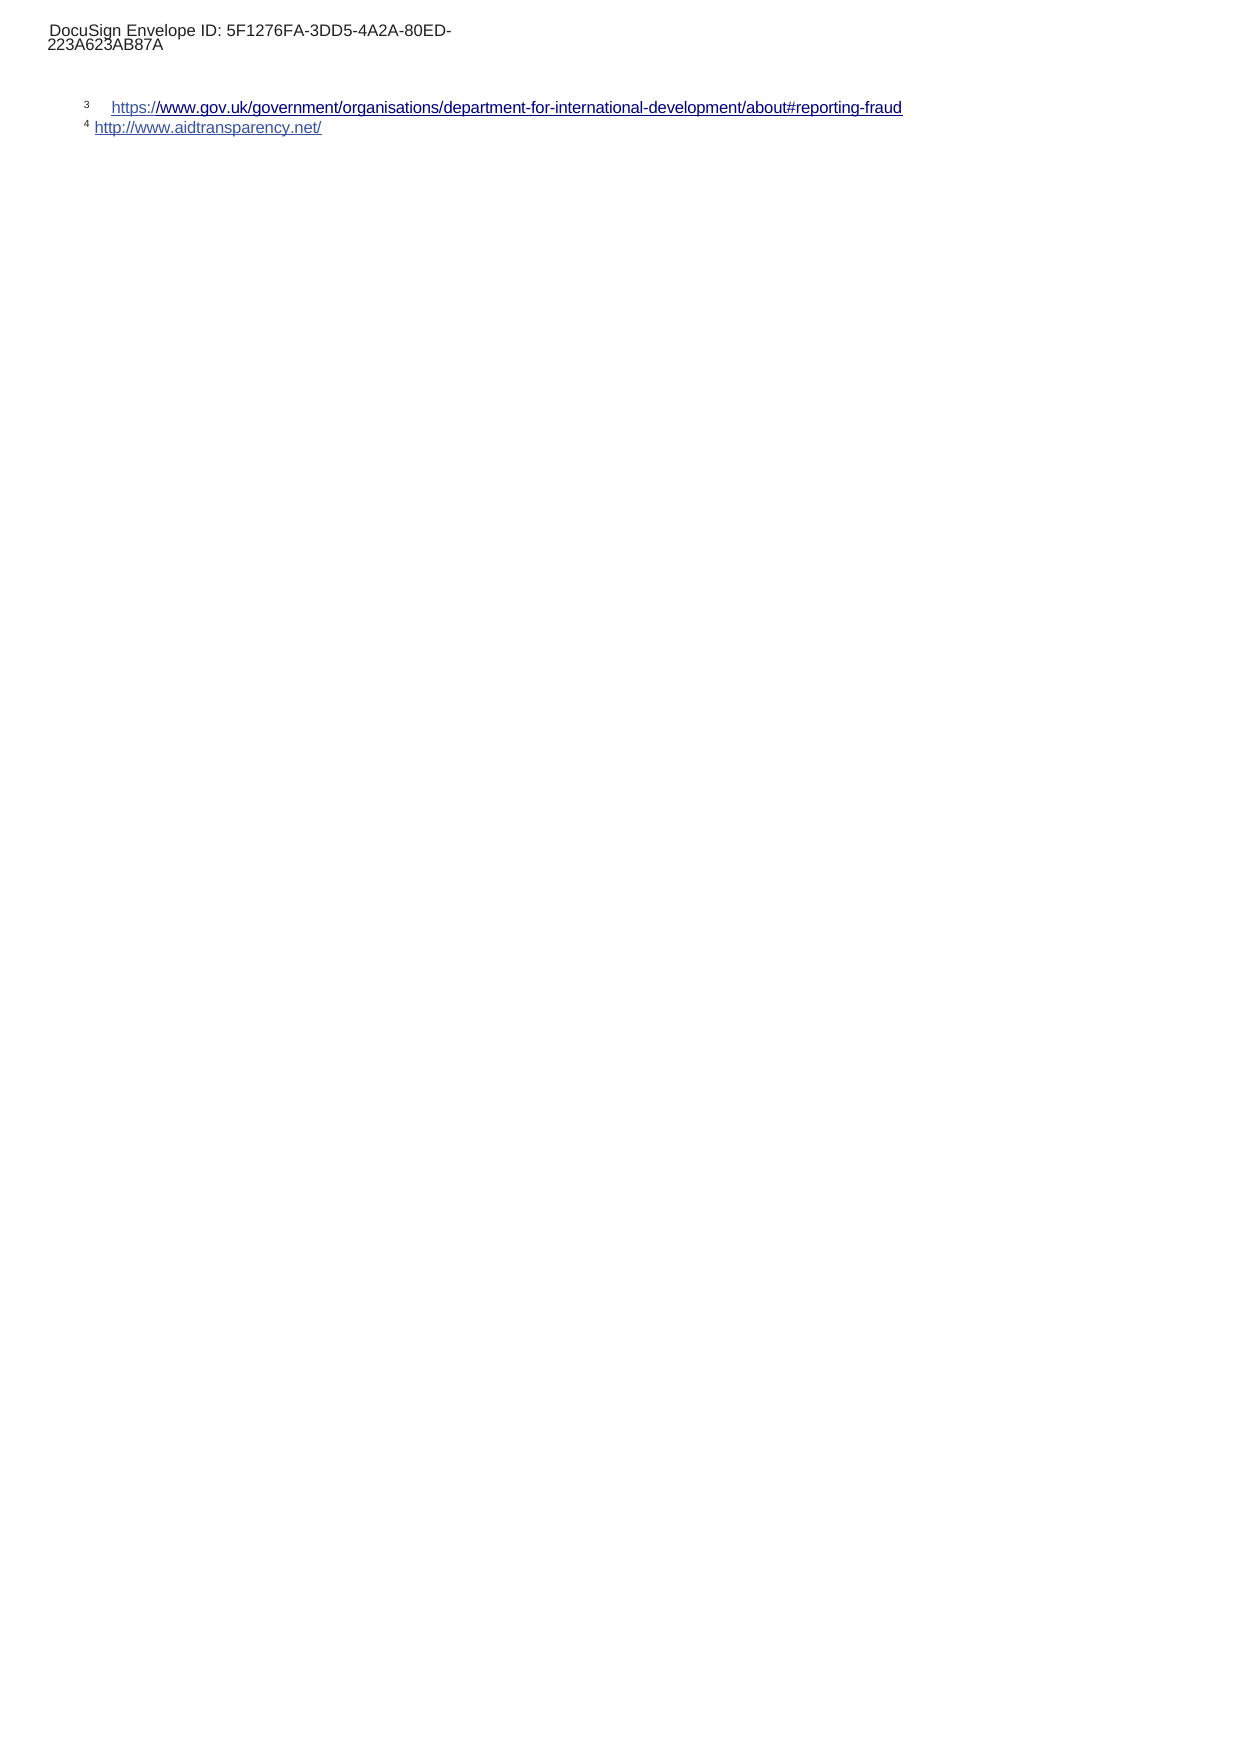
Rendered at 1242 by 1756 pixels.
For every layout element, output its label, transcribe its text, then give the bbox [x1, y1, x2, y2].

text 4 http://www.aidtransparency.net/ [84, 117, 1212, 137]
text 3 https://www.gov.uk/government/organisations/department-for-international-development/about#reporting-fraud [84, 98, 1212, 117]
